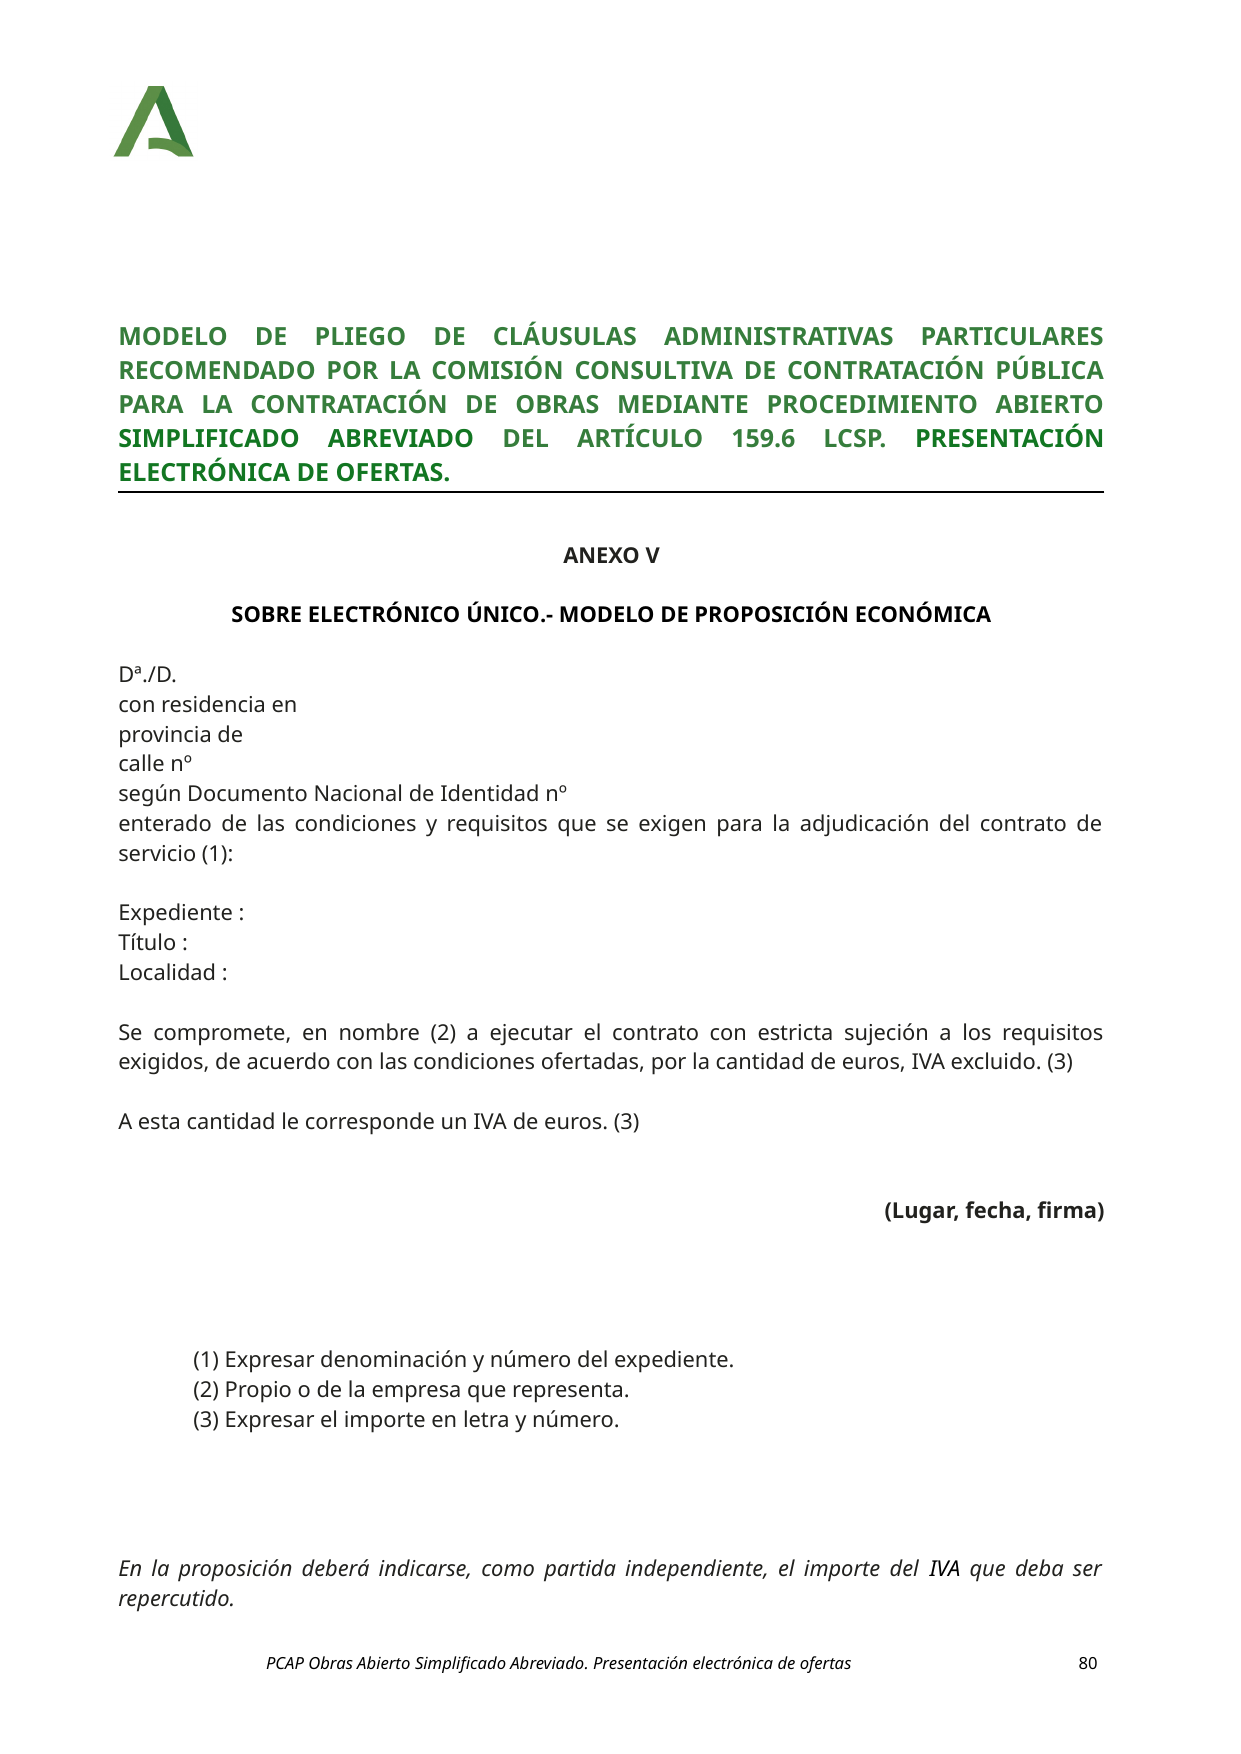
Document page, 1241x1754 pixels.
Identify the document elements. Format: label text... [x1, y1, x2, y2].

text Expediente : [118, 897, 1104, 927]
text (Lugar, fecha, firma) [118, 1195, 1104, 1225]
text A esta cantidad le corresponde un IVA de euros. (3) [118, 1106, 1104, 1136]
text con residencia en [118, 689, 1104, 719]
text Título : [118, 927, 1104, 957]
text provincia de [118, 719, 1104, 748]
text Dª./D. [118, 659, 1104, 689]
picture [109, 81, 198, 161]
text ANEXO V [118, 540, 1104, 570]
text calle nº [118, 748, 1104, 778]
text enterado de las condiciones y requisitos que se exigen para la adjudicación del contrato de servicio (1): [118, 808, 1104, 868]
list (3) Expresar el importe en letra y número. [156, 1404, 1104, 1434]
text según Documento Nacional de Identidad nº [118, 778, 1104, 808]
text SOBRE ELECTRÓNICO ÚNICO.- MODELO DE PROPOSICIÓN ECONÓMICA [118, 599, 1104, 629]
text En la proposición deberá indicarse, como partida independiente, el importe del IVA que deba ser repercutido. [118, 1553, 1104, 1612]
list (2) Propio o de la empresa que representa. [156, 1374, 1104, 1404]
text MODELO DE PLIEGO DE CLÁUSULAS ADMINISTRATIVAS PARTICULARES RECOMENDADO POR LA COMISIÓN CONSULTIVA DE CONTRATACIÓN PÚBLICA PARA LA CONTRATACIÓN DE OBRAS MEDIANTE PROCEDIMIENTO ABIERTO SIMPLIFICADO ABREVIADO DEL ARTÍCULO 159.6 LCSP. PRESENTACIÓN ELECTRÓNICA DE OFERTAS. [118, 319, 1104, 491]
text Se compromete, en nombre (2) a ejecutar el contrato con estricta sujeción a los requisitos exigidos, de acuerdo con las condiciones ofertadas, por la cantidad de euros, IVA excluido. (3) [118, 1017, 1104, 1076]
list (1) Expresar denominación y número del expediente. [156, 1344, 1104, 1374]
text Localidad : [118, 957, 1104, 987]
